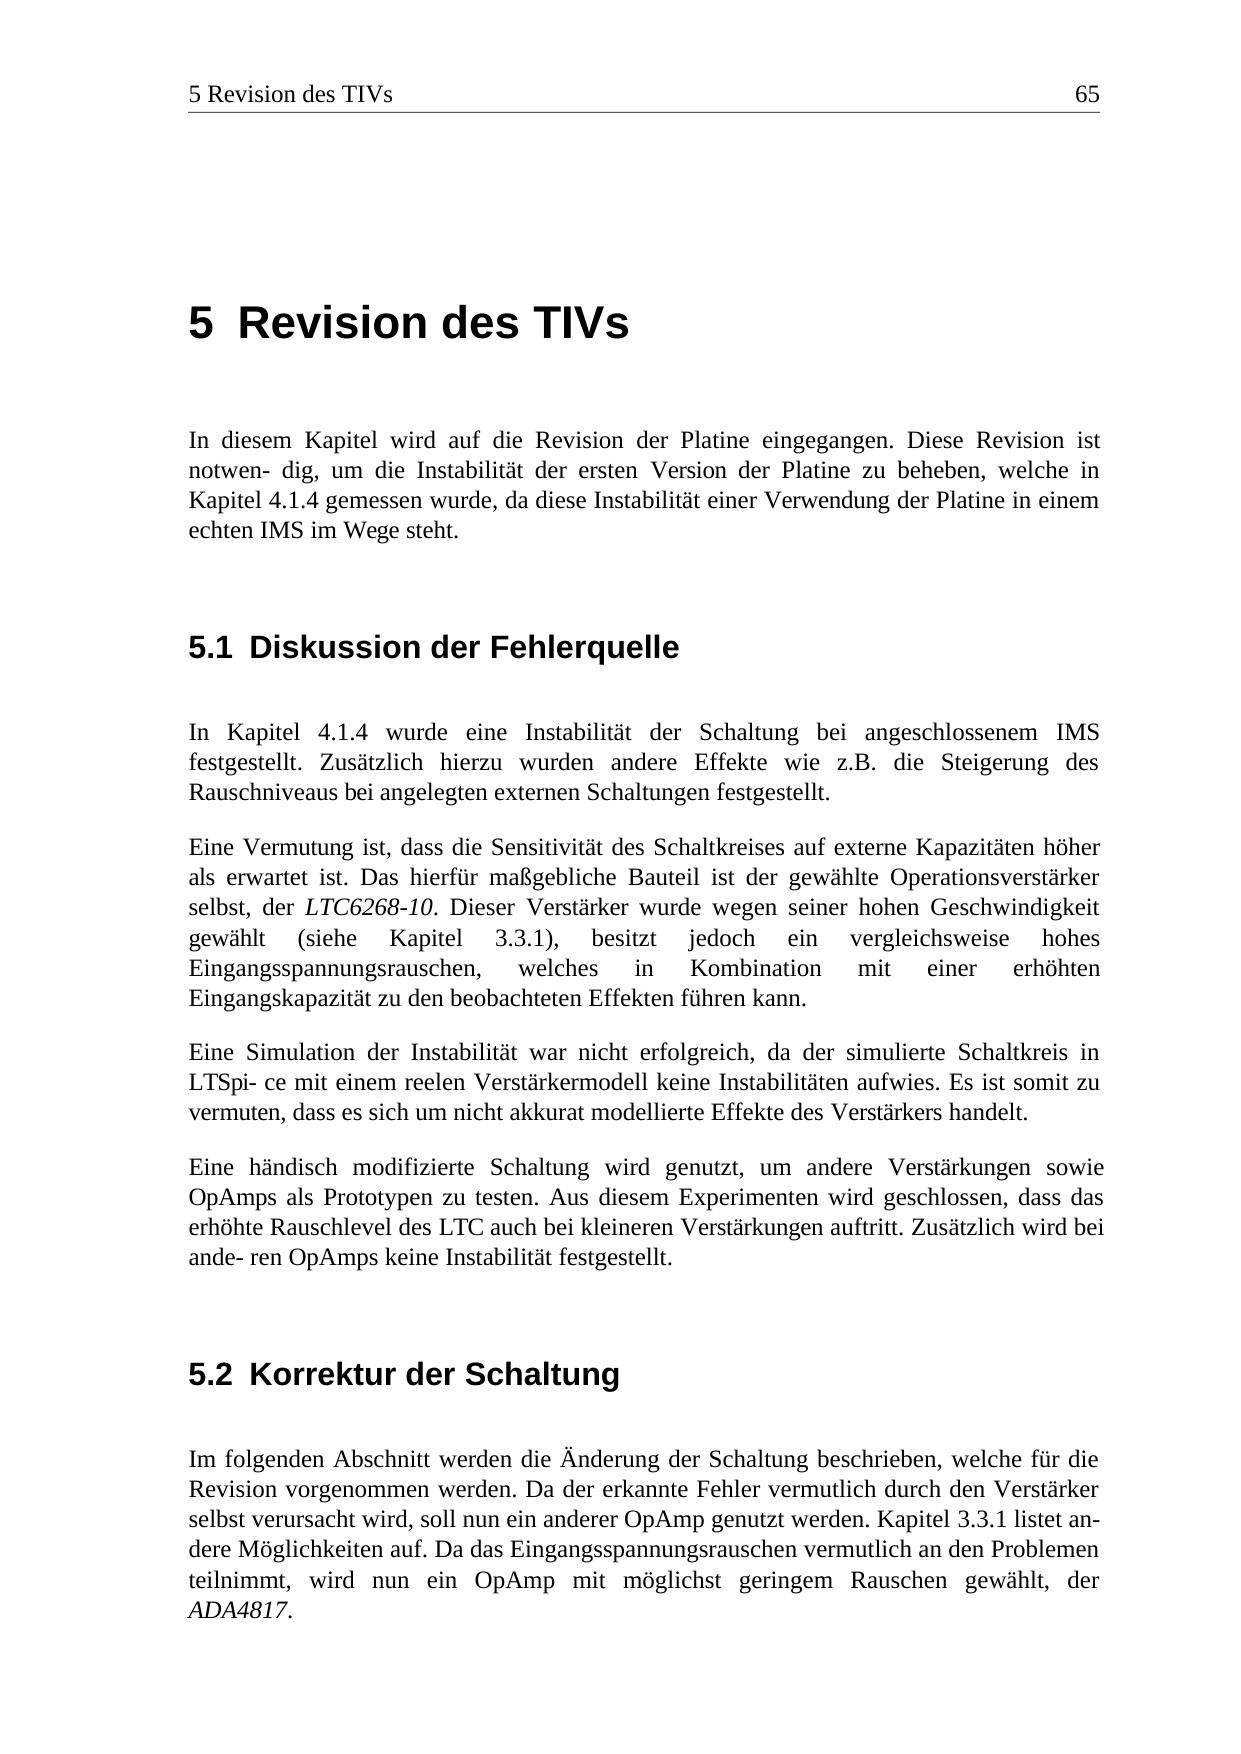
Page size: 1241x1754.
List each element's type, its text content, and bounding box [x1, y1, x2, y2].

subtitle Diskussion der Fehlerquelle [188, 628, 1240, 665]
subtitle Revision des TIVs [188, 296, 1240, 348]
text Eine Vermutung ist, dass die Sensitivität des Schaltkreises auf externe Kapazitäten höher als erwartet ist. Das hierfür maßgebliche Bauteil ist der gewählte Operationsverstärker selbst, der LTC6268-10. Dieser Verstärker wurde wegen seiner hohen Geschwindigkeit gewählt (siehe Kapitel 3.3.1), besitzt jedoch ein vergleichsweise hohes Eingangsspannungsrauschen, welches in Kombination mit einer erhöhten Eingangskapazität zu den beobachteten Effekten führen kann. [188, 832, 1100, 1012]
text Eine Simulation der Instabilität war nicht erfolgreich, da der simulierte Schaltkreis in LTSpi- ce mit einem reelen Verstärkermodell keine Instabilitäten aufwies. Es ist somit zu vermuten, dass es sich um nicht akkurat modellierte Effekte des Verstärkers handelt. [188, 1037, 1100, 1126]
text In Kapitel 4.1.4 wurde eine Instabilität der Schaltung bei angeschlossenem IMS festgestellt. Zusätzlich hierzu wurden andere Effekte wie z.B. die Steigerung des Rauschniveaus bei angelegten externen Schaltungen festgestellt. [188, 717, 1100, 806]
text Im folgenden Abschnitt werden die Änderung der Schaltung beschrieben, welche für die Revision vorgenommen werden. Da der erkannte Fehler vermutlich durch den Verstärker selbst verursacht wird, soll nun ein anderer OpAmp genutzt werden. Kapitel 3.3.1 listet an- dere Möglichkeiten auf. Da das Eingangsspannungsrauschen vermutlich an den Problemen teilnimmt, wird nun ein OpAmp mit möglichst geringem Rauschen gewählt, der ADA4817. [188, 1444, 1100, 1623]
subtitle Korrektur der Schaltung [188, 1354, 1240, 1392]
text In diesem Kapitel wird auf die Revision der Platine eingegangen. Diese Revision ist notwen- dig, um die Instabilität der ersten Version der Platine zu beheben, welche in Kapitel 4.1.4 gemessen wurde, da diese Instabilität einer Verwendung der Platine in einem echten IMS im Wege steht. [188, 425, 1100, 544]
text Eine händisch modifizierte Schaltung wird genutzt, um andere Verstärkungen sowie OpAmps als Prototypen zu testen. Aus diesem Experimenten wird geschlossen, dass das erhöhte Rauschlevel des LTC auch bei kleineren Verstärkungen auftritt. Zusätzlich wird bei ande- ren OpAmps keine Instabilität festgestellt. [188, 1152, 1105, 1271]
